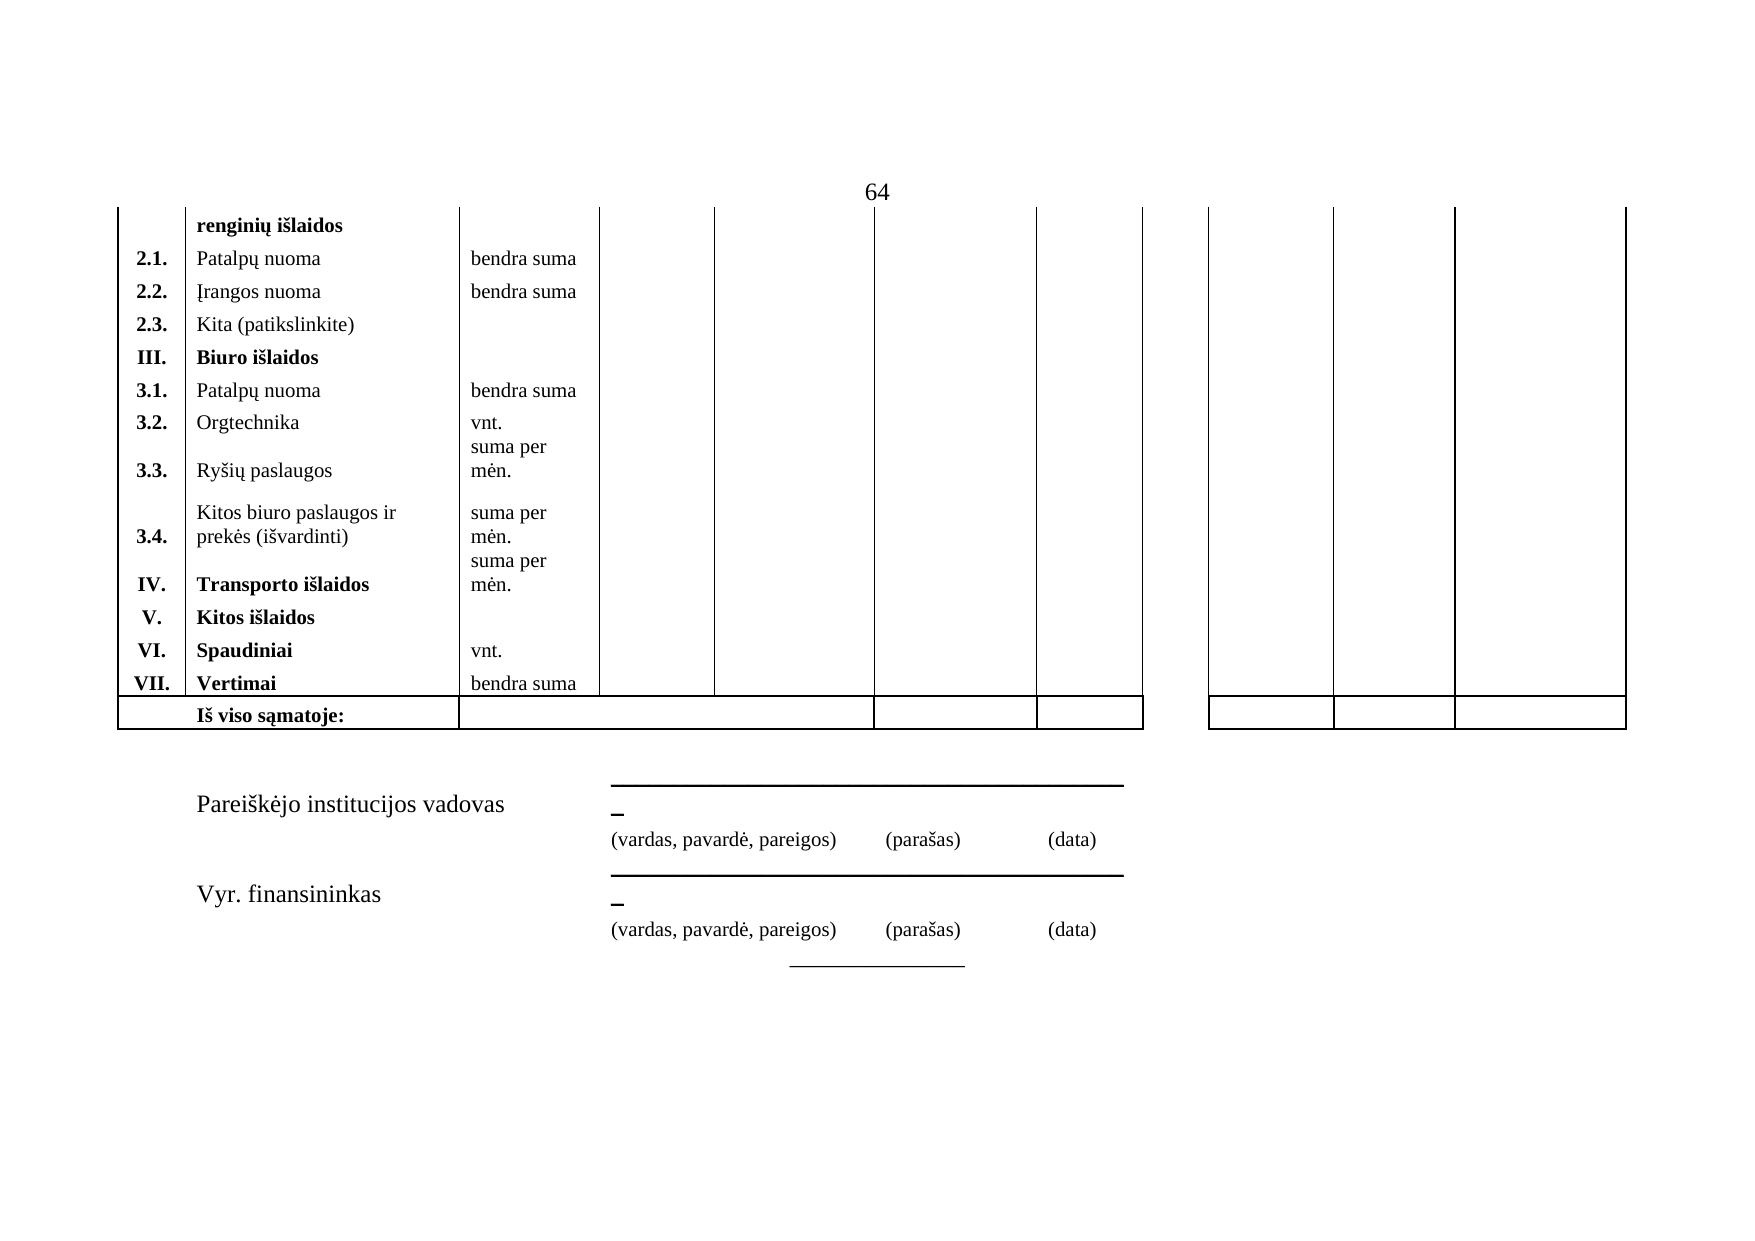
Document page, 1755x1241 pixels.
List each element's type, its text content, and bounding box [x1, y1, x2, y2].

table_cell [1456, 303, 1625, 336]
text ______________ [118, 941, 1636, 970]
table_cell suma per mėn. [460, 548, 599, 596]
table_cell [1143, 303, 1208, 336]
table_cell Įrangos nuoma [186, 270, 459, 303]
table_cell [1143, 483, 1208, 548]
table_cell [1143, 908, 1209, 941]
table_cell 2.2. [119, 270, 185, 303]
table_cell [1334, 483, 1454, 548]
table_cell [1143, 434, 1208, 482]
table_cell (data) [1037, 908, 1143, 941]
table_cell [875, 483, 1036, 548]
table_cell [1456, 434, 1625, 482]
table_cell vnt. [460, 629, 599, 662]
table_cell [1335, 697, 1454, 727]
table_cell [1209, 908, 1334, 941]
table_cell [1037, 596, 1142, 629]
table_cell [875, 238, 1036, 270]
table_cell [1334, 908, 1455, 941]
table_cell [1456, 629, 1625, 662]
table_cell [1037, 730, 1143, 760]
table_cell [1456, 596, 1625, 629]
table_cell [460, 697, 599, 727]
table_cell 2.3. [119, 303, 185, 336]
table_cell VI. [119, 629, 185, 662]
table_cell Ryšių paslaugos [186, 434, 459, 482]
table_cell Iš viso sąmatoje: [185, 697, 458, 727]
table_cell [874, 730, 1037, 760]
table_cell [600, 207, 714, 237]
table_cell VII. [119, 662, 185, 695]
table_cell [1143, 760, 1209, 818]
table_cell bendra suma [460, 662, 599, 695]
table_cell [1209, 662, 1333, 695]
table_cell [715, 434, 874, 482]
table_cell [1334, 760, 1455, 818]
table_cell [1334, 596, 1454, 629]
table_cell [600, 369, 714, 402]
table_cell [715, 207, 874, 237]
table_cell (vardas, pavardė, pareigos) [600, 818, 874, 851]
table_cell [875, 336, 1036, 369]
table_cell [118, 818, 185, 851]
table_cell [460, 207, 599, 237]
table_cell [1455, 760, 1626, 818]
table_cell [1455, 730, 1626, 760]
table_cell __________________________________________ [600, 760, 1143, 818]
table_cell [715, 369, 874, 402]
table_cell [459, 730, 599, 760]
table_cell [715, 402, 874, 434]
table_cell [715, 483, 874, 548]
table_cell [1456, 207, 1625, 237]
table_cell [1334, 629, 1454, 662]
table_cell [875, 662, 1036, 695]
table_cell [1456, 270, 1625, 303]
table_cell [1209, 270, 1333, 303]
table_cell [1143, 336, 1208, 369]
table_cell [715, 629, 874, 662]
table_cell (parašas) [874, 818, 1037, 851]
table_cell Vertimai [186, 662, 459, 695]
table_cell [715, 238, 874, 270]
table_cell [1143, 662, 1208, 695]
table_cell 2.1. [119, 238, 185, 270]
table_cell [1209, 760, 1334, 818]
table_cell [1037, 434, 1142, 482]
table_cell [1037, 207, 1142, 237]
table_cell 3.2. [119, 402, 185, 434]
table_cell [1334, 434, 1454, 482]
table_cell [1143, 402, 1208, 434]
table_cell [1037, 548, 1142, 596]
table_cell [1143, 851, 1209, 908]
table_cell [1334, 207, 1454, 237]
table_cell [1144, 695, 1208, 727]
table_cell [1455, 851, 1626, 908]
table_cell 3.1. [119, 369, 185, 402]
table_cell [1455, 818, 1626, 851]
table_cell [1209, 238, 1333, 270]
table_cell suma per mėn. [460, 434, 599, 482]
table_cell [875, 369, 1036, 402]
table_cell [460, 596, 599, 629]
table_cell __________________________________________ [600, 851, 1143, 908]
table_cell (data) [1037, 818, 1143, 851]
table_cell [1143, 596, 1208, 629]
table_cell [1456, 662, 1625, 695]
table_cell [460, 303, 599, 336]
table_cell [715, 662, 874, 695]
table_cell [600, 402, 714, 434]
table_cell bendra suma [460, 270, 599, 303]
table_cell [1456, 369, 1625, 402]
table_cell [1456, 548, 1625, 596]
table_cell Orgtechnika [186, 402, 459, 434]
table_cell [1334, 548, 1454, 596]
table_cell [875, 207, 1036, 237]
table_cell [1143, 629, 1208, 662]
table_cell [1037, 303, 1142, 336]
table_cell [714, 730, 874, 760]
table_cell [715, 270, 874, 303]
table_cell [600, 238, 714, 270]
table_cell [1334, 662, 1454, 695]
table_cell [1209, 336, 1333, 369]
table_cell [600, 483, 714, 548]
table_cell [1334, 402, 1454, 434]
table_cell [875, 697, 1036, 727]
table_cell [1143, 728, 1209, 760]
table_cell [1456, 402, 1625, 434]
table_cell [600, 662, 714, 695]
table_cell [1143, 270, 1208, 303]
table_cell [460, 336, 599, 369]
table_cell IV. [119, 548, 185, 596]
table_cell [1037, 483, 1142, 548]
table_cell [1209, 369, 1333, 402]
table_cell [1143, 207, 1208, 237]
table_cell [1209, 402, 1333, 434]
table_cell [714, 697, 873, 727]
table_cell [600, 336, 714, 369]
table_cell [185, 908, 459, 941]
table_cell [459, 908, 599, 941]
table_cell [875, 270, 1036, 303]
table_cell [1037, 238, 1142, 270]
table_cell (vardas, pavardė, pareigos) [600, 908, 874, 941]
table_cell Spaudiniai [186, 629, 459, 662]
table_cell [1037, 662, 1142, 695]
table_cell vnt. [460, 402, 599, 434]
table_cell [875, 548, 1036, 596]
table_cell [118, 760, 185, 818]
table_cell [600, 629, 714, 662]
table_cell [715, 596, 874, 629]
table_cell [1209, 851, 1334, 908]
table_cell [1037, 629, 1142, 662]
table_cell [875, 434, 1036, 482]
table_cell Kita (patikslinkite) [186, 303, 459, 336]
table_cell renginių išlaidos [186, 207, 459, 237]
table_cell [1334, 851, 1455, 908]
table_cell [1037, 336, 1142, 369]
table_cell bendra suma [460, 369, 599, 402]
table_cell [1143, 369, 1208, 402]
table_cell [1210, 697, 1333, 727]
table_cell bendra suma [460, 238, 599, 270]
table_cell [1037, 270, 1142, 303]
table_cell [1334, 336, 1454, 369]
table_cell (parašas) [874, 908, 1037, 941]
table_cell [119, 697, 185, 727]
table_cell [1334, 818, 1455, 851]
table_cell [875, 596, 1036, 629]
table_cell [715, 336, 874, 369]
table_cell [118, 851, 185, 908]
table_cell [1037, 369, 1142, 402]
table_cell [1209, 818, 1334, 851]
table_cell [1456, 238, 1625, 270]
table_cell [600, 303, 714, 336]
table_cell [1209, 434, 1333, 482]
table_cell [1143, 238, 1208, 270]
table_cell [459, 851, 599, 908]
table_cell III. [119, 336, 185, 369]
table_cell [1456, 483, 1625, 548]
table_cell [1143, 548, 1208, 596]
table_cell Patalpų nuoma [186, 369, 459, 402]
table_cell [1209, 548, 1333, 596]
table_cell [1209, 303, 1333, 336]
table_cell [1334, 238, 1454, 270]
table_cell [185, 730, 459, 760]
table_cell [1456, 336, 1625, 369]
table_cell [715, 303, 874, 336]
table_cell Biuro išlaidos [186, 336, 459, 369]
table_cell [875, 402, 1036, 434]
table_cell [118, 908, 185, 941]
table_cell Kitos išlaidos [186, 596, 459, 629]
table_cell [1143, 818, 1209, 851]
table_cell [1209, 629, 1333, 662]
table_cell [715, 548, 874, 596]
table_cell [600, 434, 714, 482]
table_cell Kitos biuro paslaugos ir prekės (išvardinti) [186, 483, 459, 548]
table_cell [1209, 207, 1333, 237]
table_cell [1455, 908, 1626, 941]
table_cell [118, 730, 185, 760]
table_cell [875, 303, 1036, 336]
table_cell 3.3. [119, 434, 185, 482]
table_cell 3.4. [119, 483, 185, 548]
table_cell [600, 548, 714, 596]
table_cell [459, 818, 599, 851]
table_cell [1209, 483, 1333, 548]
table_cell [1334, 303, 1454, 336]
table_cell [600, 730, 714, 760]
table_cell [1037, 402, 1142, 434]
table_cell [1038, 697, 1142, 727]
table_cell [185, 818, 459, 851]
table_cell [1334, 730, 1455, 760]
table_cell [1209, 730, 1334, 760]
table_cell [1456, 697, 1625, 727]
table_cell suma per mėn. [460, 483, 599, 548]
table_cell Pareiškėjo institucijos vadovas [185, 760, 599, 818]
table_cell Vyr. finansininkas [185, 851, 459, 908]
table_cell Patalpų nuoma [186, 238, 459, 270]
table_cell [1334, 369, 1454, 402]
table_cell [1209, 596, 1333, 629]
table_cell [875, 629, 1036, 662]
table_cell [600, 270, 714, 303]
table_cell V. [119, 596, 185, 629]
table_cell [119, 207, 185, 237]
table_cell [1334, 270, 1454, 303]
table_cell [600, 697, 714, 727]
table_cell Transporto išlaidos [186, 548, 459, 596]
table_cell [600, 596, 714, 629]
